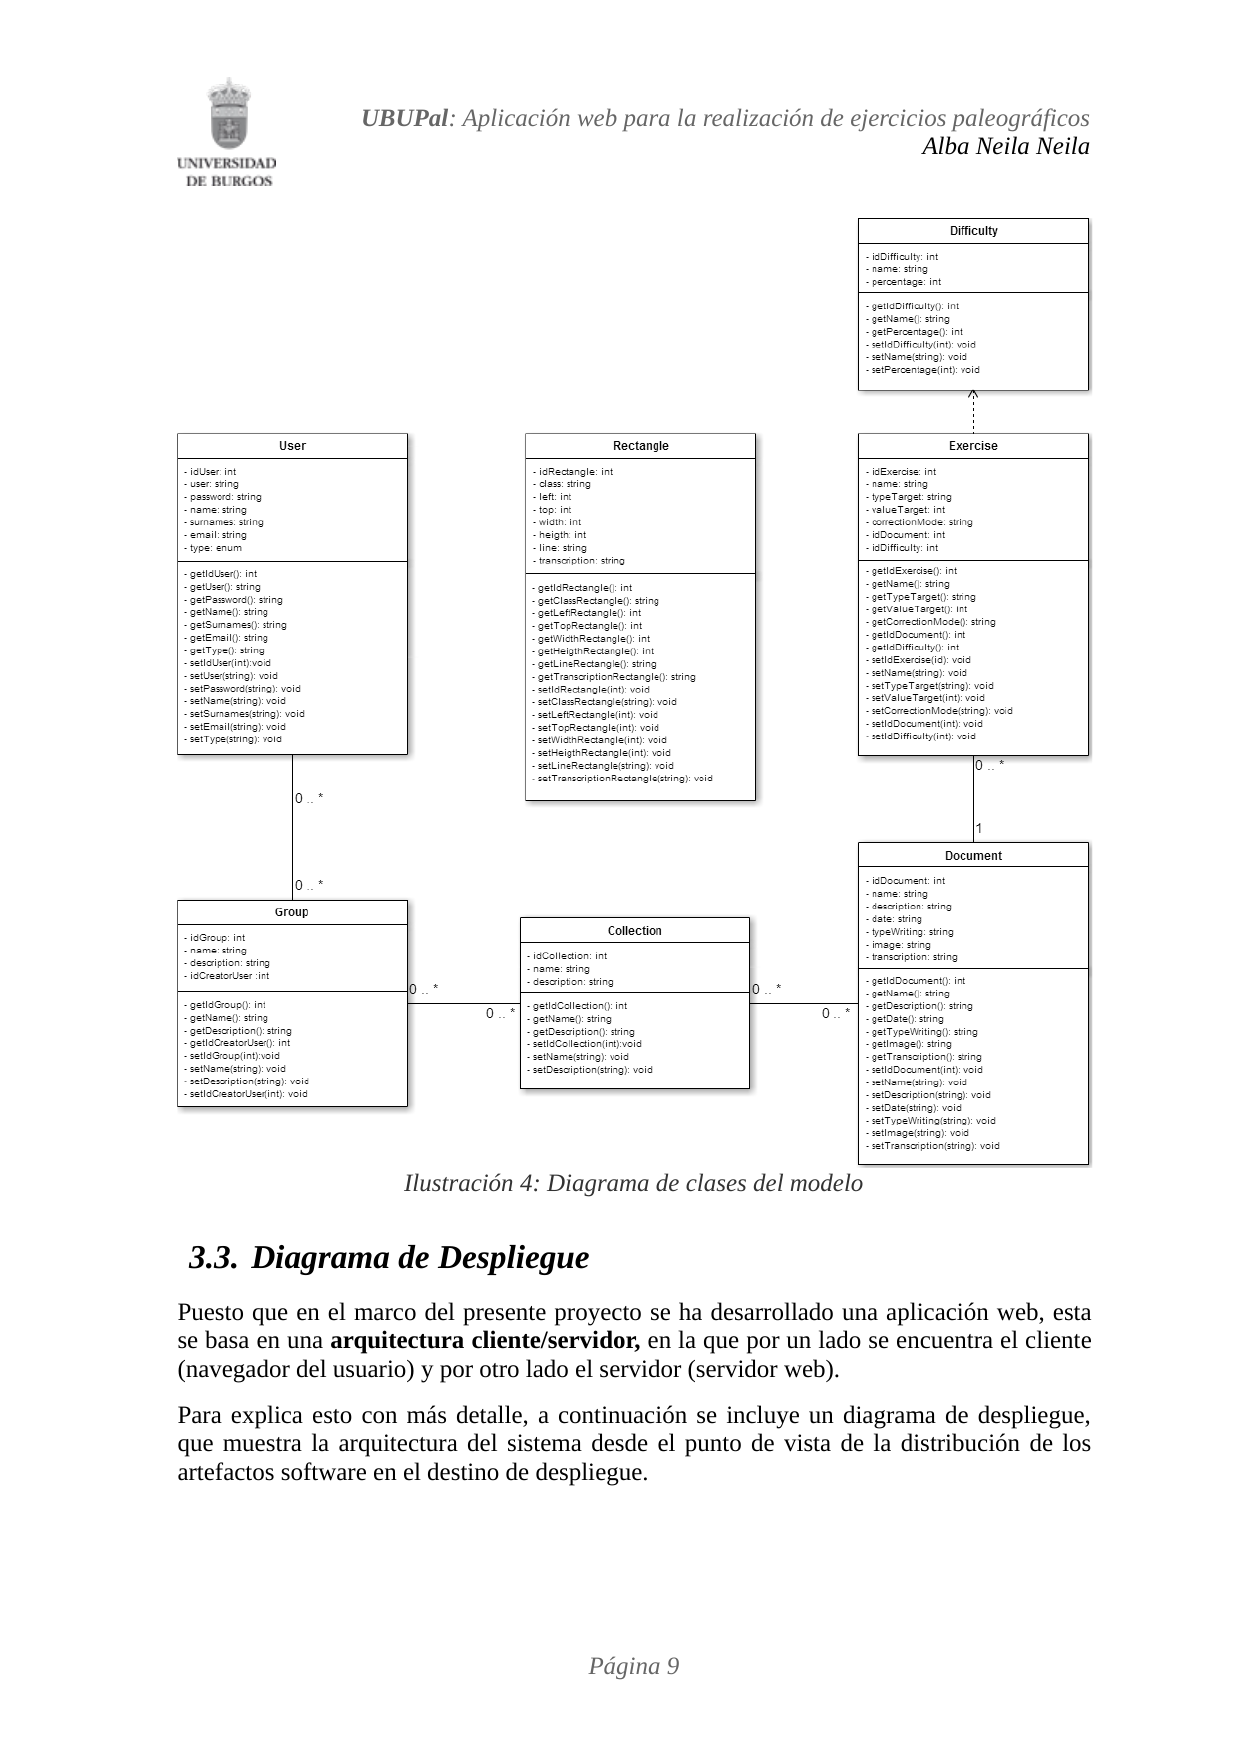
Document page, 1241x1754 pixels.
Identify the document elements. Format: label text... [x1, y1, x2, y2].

text Puesto que en el marco del presente proyecto se ha desarrollado una aplicación web, esta se basa en una arquitectura cliente/servidor, en la que por un lado se encuentra el cliente (navegador del usuario) y por otro lado el servidor (servidor web). [177, 1297, 1092, 1383]
text Ilustración 4: Diagrama de clases del modelo [177, 1168, 1092, 1197]
text Para explica esto con más detalle, a continuación se incluye un diagrama de despliegue, que muestra la arquitectura del sistema desde el punto de vista de la distribución de los artefactos software en el destino de despliegue. [177, 1400, 1092, 1486]
picture [177, 218, 1093, 1168]
picture [177, 77, 276, 186]
subtitle Diagrama de Despliegue [189, 1238, 1092, 1276]
